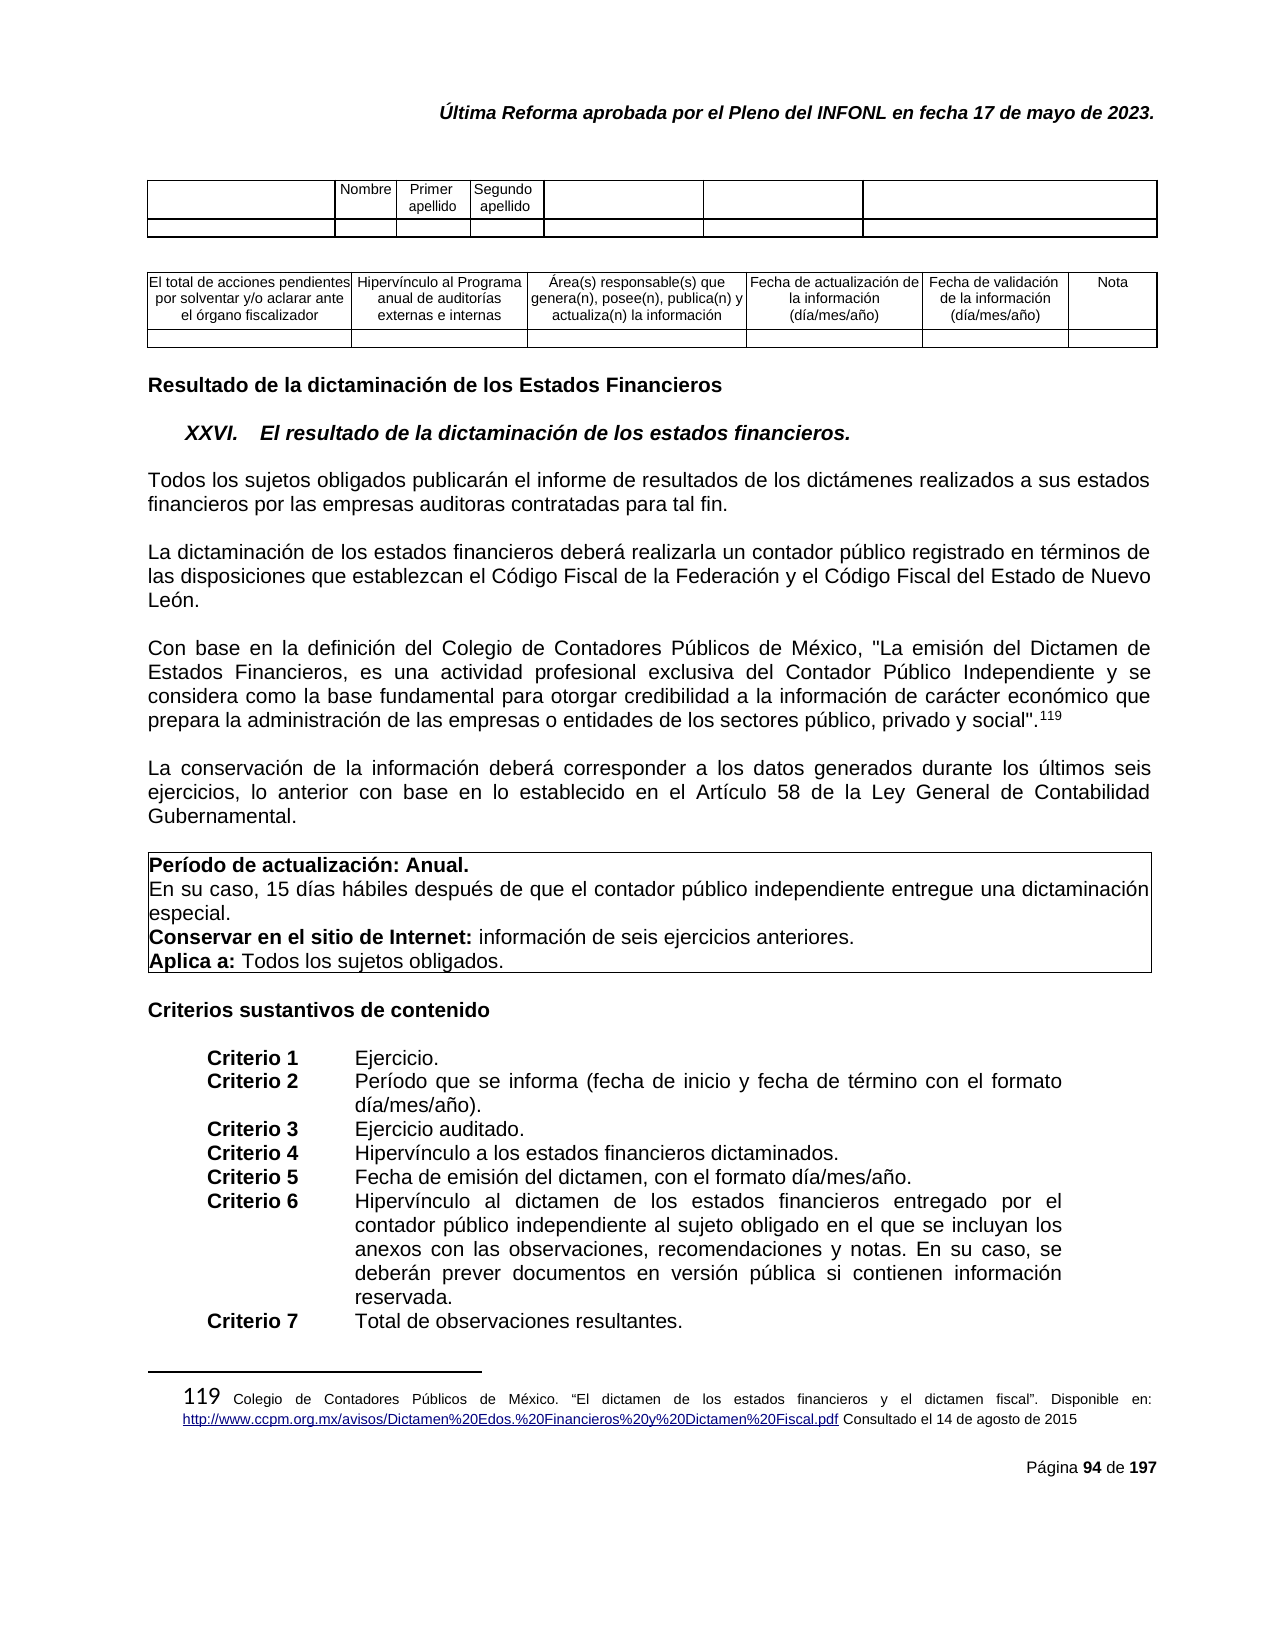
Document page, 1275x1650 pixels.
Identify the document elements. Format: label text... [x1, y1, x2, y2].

text Aplica a: Todos los sujetos obligados. [149, 947, 1151, 972]
table_cell [148, 330, 351, 347]
text Criterio 4 Hipervínculo a los estados financieros dictaminados. [207, 1141, 1063, 1165]
table_header Hipervínculo al Programa anual de auditorías externas e internas [352, 273, 527, 328]
text Conservar en el sitio de Internet: información de seis ejercicios anteriores. [149, 923, 1151, 947]
text Criterio 6 Hipervínculo al dictamen de los estados financieros entregado por el contador público independiente al sujeto obligado en el que se incluyan los anexos con las observaciones, recomendaciones y notas. En su caso, se deberán prever documentos en versión pública si contienen información reservada. [207, 1189, 1063, 1309]
text Todos los sujetos obligados publicarán el informe de resultados de los dictámenes realizados a sus estados financieros por las empresas auditoras contratadas para tal fin. [148, 468, 1152, 516]
table_cell [545, 220, 703, 236]
table_cell [1069, 330, 1156, 347]
table_cell [704, 220, 862, 236]
table_header [545, 181, 703, 218]
table_cell [336, 220, 396, 236]
table_cell Nombre [336, 181, 396, 218]
table_header Fecha de validación de la información (día/mes/año) [923, 273, 1068, 328]
text La dictaminación de los estados financieros deberá realizarla un contador público registrado en términos de las disposiciones que establezcan el Código Fiscal de la Federación y el Código Fiscal del Estado de Nuevo León. [148, 540, 1152, 612]
table_header [148, 181, 334, 218]
table_cell [747, 330, 922, 347]
table_header [864, 181, 1156, 218]
table_header [704, 181, 862, 218]
table_cell [352, 330, 527, 347]
table_header El total de acciones pendientes por solventar y/o aclarar ante el órgano fiscalizador [148, 273, 351, 328]
table_header Área(s) responsable(s) que genera(n), posee(n), publica(n) y actualiza(n) la información [528, 273, 746, 328]
text XXVI. El resultado de la dictaminación de los estados financieros. [185, 420, 1068, 444]
text La conservación de la información deberá corresponder a los datos generados durante los últimos seis ejercicios, lo anterior con base en lo establecido en el Artículo 58 de la Ley General de Contabilidad Gubernamental. [148, 756, 1152, 828]
text Criterio 1 Ejercicio. [207, 1045, 1063, 1069]
text Período de actualización: Anual. [149, 853, 1151, 876]
list Colegio de Contadores Públicos de México. “El dictamen de los estados financieros y el dictamen fiscal”. Disponible en: http://www.ccpm.org.mx/avisos/Dictamen%20Edos.%20Financieros%20y%20Dictamen%20Fiscal.pdf Consultado el 14 de agosto de 2015 [182, 1380, 1153, 1427]
text Criterio 2 Período que se informa (fecha de inicio y fecha de término con el formato día/mes/año). [207, 1069, 1063, 1117]
text Criterio 3 Ejercicio auditado. [207, 1117, 1063, 1141]
table_cell [148, 220, 334, 236]
text Con base en la definición del Colegio de Contadores Públicos de México, "La emisión del Dictamen de Estados Financieros, es una actividad profesional exclusiva del Contador Público Independiente y se considera como la base fundamental para otorgar credibilidad a la información de carácter económico que prepara la administración de las empresas o entidades de los sectores público, privado y social". [148, 636, 1152, 732]
table_cell [528, 330, 746, 347]
table_cell Primer apellido [397, 181, 470, 218]
text Criterio 5 Fecha de emisión del dictamen, con el formato día/mes/año. [207, 1165, 1063, 1189]
table_header Fecha de actualización de la información (día/mes/año) [747, 273, 922, 328]
table_cell [923, 330, 1068, 347]
text Criterio 7 Total de observaciones resultantes. [207, 1309, 1063, 1333]
text En su caso, 15 días hábiles después de que el contador público independiente entregue una dictaminación especial. [149, 876, 1151, 923]
table_header Nota [1069, 273, 1156, 328]
text Resultado de la dictaminación de los Estados Financieros [148, 372, 1157, 396]
table_cell [864, 220, 1156, 236]
table_cell Segundo apellido [471, 181, 543, 218]
table_cell [471, 220, 543, 236]
text Criterios sustantivos de contenido [148, 997, 1068, 1021]
table_cell [397, 220, 470, 236]
